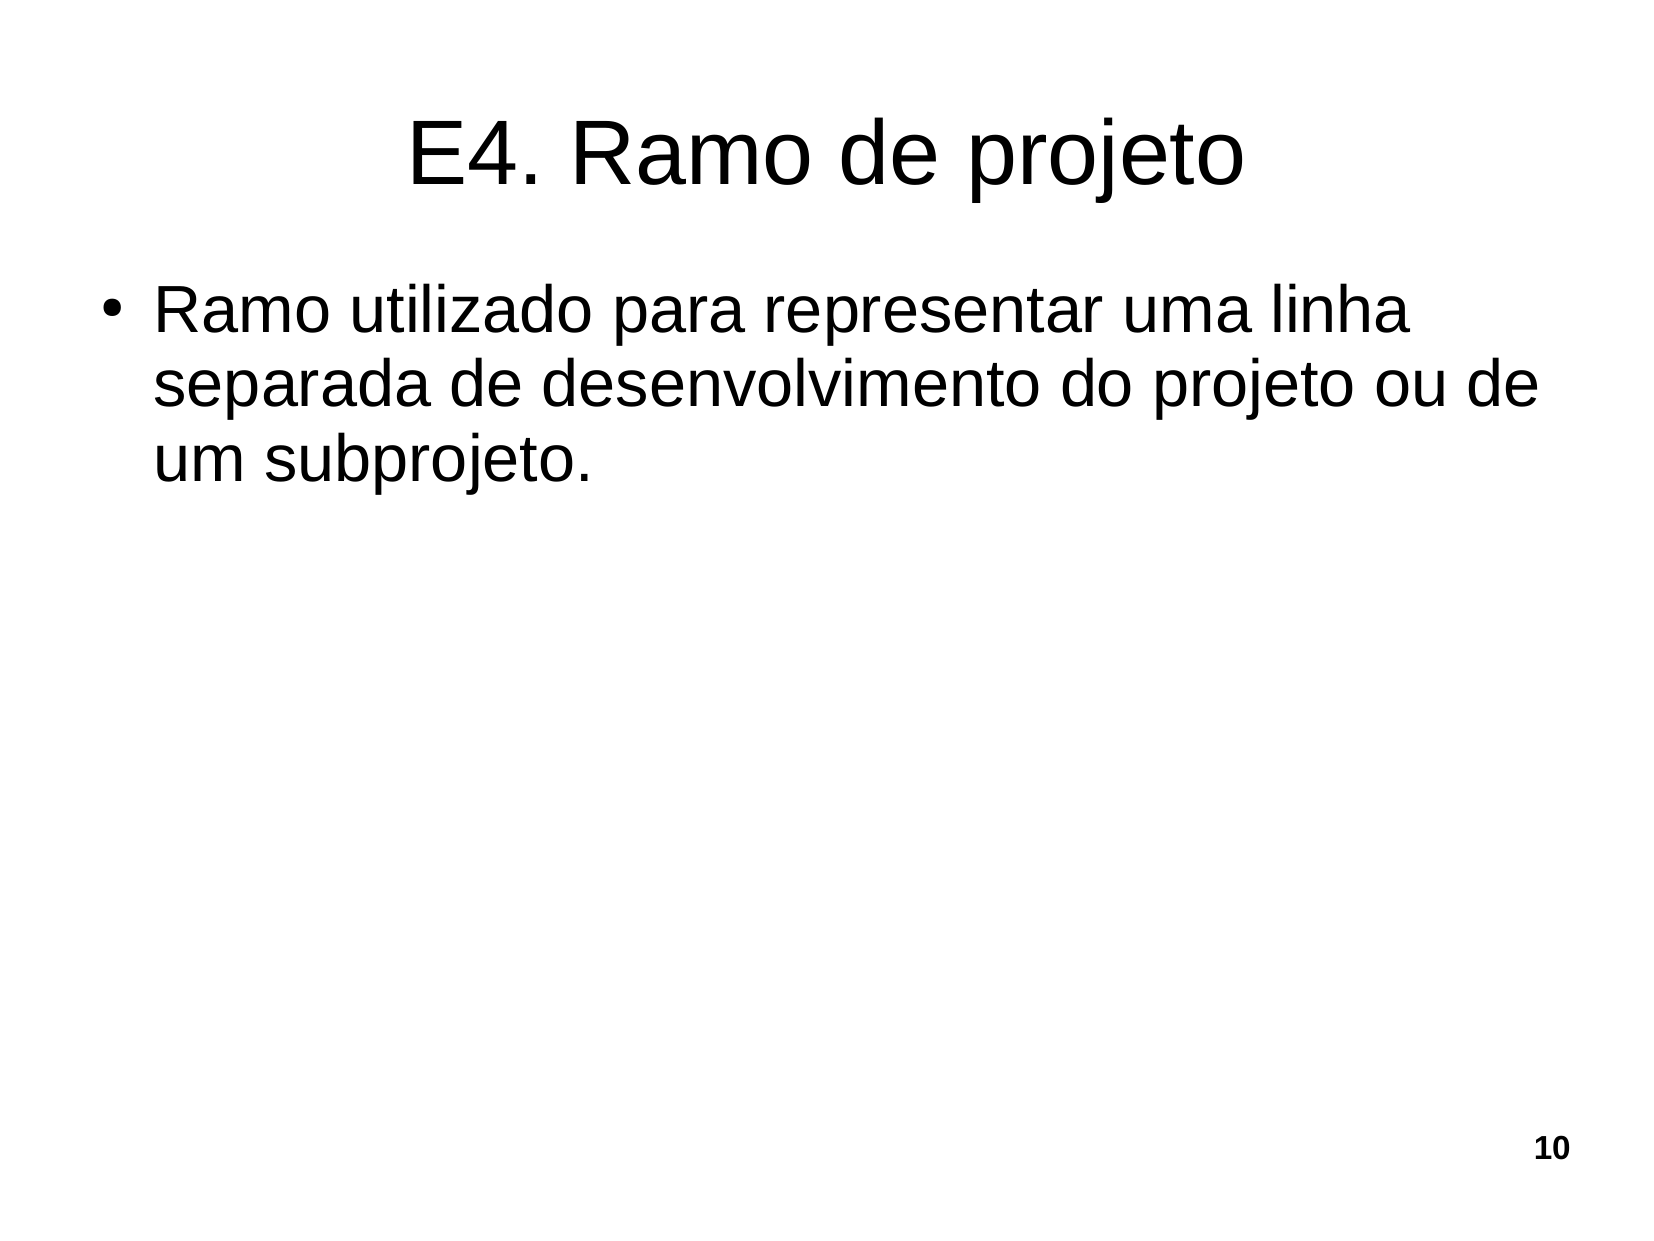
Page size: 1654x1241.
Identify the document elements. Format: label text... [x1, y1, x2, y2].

list Ramo utilizado para representar uma linha separada de desenvolvimento do projeto ou de um subprojeto. [82, 271, 1571, 991]
title E4. Ramo de projeto [82, 49, 1571, 257]
